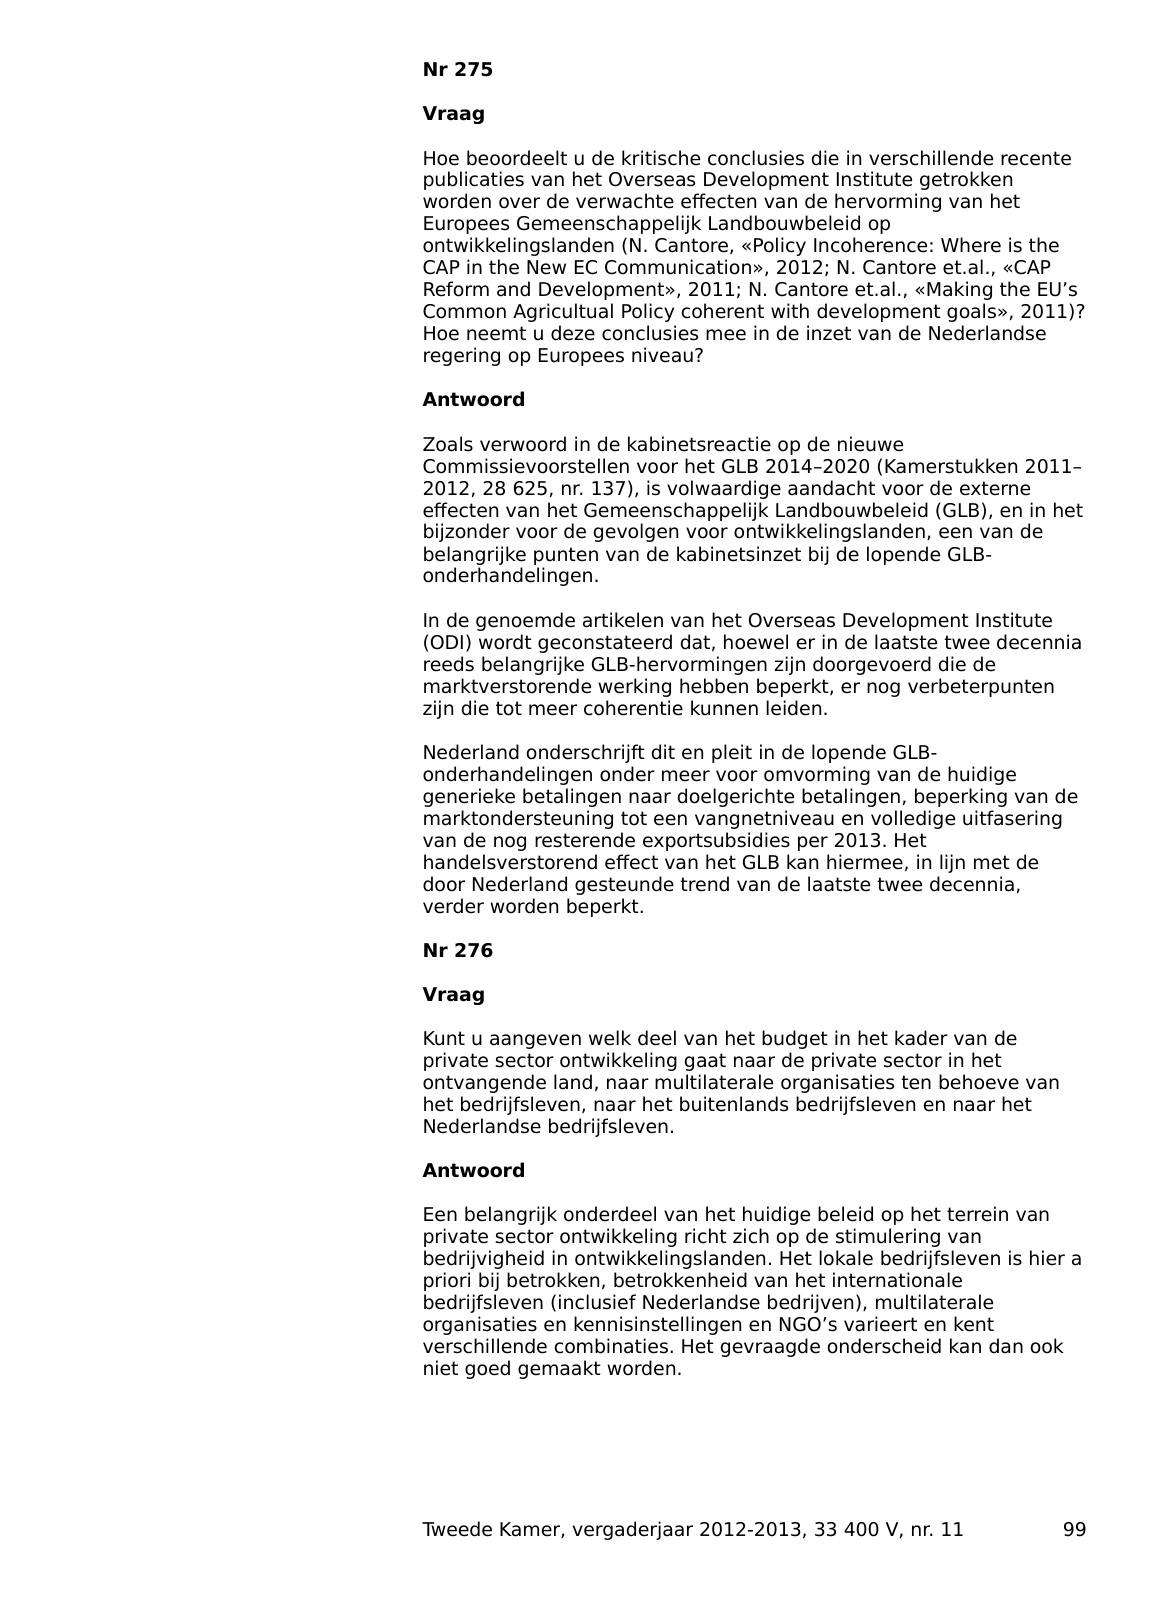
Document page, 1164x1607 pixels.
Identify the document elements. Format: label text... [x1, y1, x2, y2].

text Hoe beoordeelt u de kritische conclusies die in verschillende recente publicaties van het Overseas Development Institute getrokken worden over de verwachte effecten van de hervorming van het Europees Gemeenschappelijk Landbouwbeleid op ontwikkelingslanden (N. Cantore, «Policy Incoherence: Where is the CAP in the New EC Communication», 2012; N. Cantore et.al., «CAP Reform and Development», 2011; N. Cantore et.al., «Making the EU’s Common Agricultual Policy coherent with development goals», 2011)? Hoe neemt u deze conclusies mee in de inzet van de Nederlandse regering op Europees niveau? [422, 147, 1087, 367]
text Nederland onderschrijft dit en pleit in de lopende GLB-onderhandelingen onder meer voor omvorming van de huidige generieke betalingen naar doelgerichte betalingen, beperking van de marktondersteuning tot een vangnetniveau en volledige uitfasering van de nog resterende exportsubsidies per 2013. Het handelsverstorend effect van het GLB kan hiermee, in lijn met de door Nederland gesteunde trend van de laatste twee decennia, verder worden beperkt. [422, 742, 1087, 917]
text Zoals verwoord in de kabinetsreactie op de nieuwe Commissievoorstellen voor het GLB 2014–2020 (Kamerstukken 2011–2012, 28 625, nr. 137), is volwaardige aandacht voor de externe effecten van het Gemeenschappelijk Landbouwbeleid (GLB), en in het bijzonder voor de gevolgen voor ontwikkelingslanden, een van de belangrijke punten van de kabinetsinzet bij de lopende GLB-onderhandelingen. [422, 433, 1087, 587]
subtitle Nr 275 [422, 59, 1087, 81]
text Een belangrijk onderdeel van het huidige beleid op het terrein van private sector ontwikkeling richt zich op de stimulering van bedrijvigheid in ontwikkelingslanden. Het lokale bedrijfsleven is hier a priori bij betrokken, betrokkenheid van het internationale bedrijfsleven (inclusief Nederlandse bedrijven), multilaterale organisaties en kennisinstellingen en NGO’s varieert en kent verschillende combinaties. Het gevraagde onderscheid kan dan ook niet goed gemaakt worden. [422, 1204, 1087, 1380]
subtitle Vraag [422, 984, 1087, 1006]
subtitle Antwoord [422, 1160, 1087, 1182]
subtitle Vraag [422, 103, 1087, 125]
text Kunt u aangeven welk deel van het budget in het kader van de private sector ontwikkeling gaat naar de private sector in het ontvangende land, naar multilaterale organisaties ten behoeve van het bedrijfsleven, naar het buitenlands bedrijfsleven en naar het Nederlandse bedrijfsleven. [422, 1028, 1087, 1138]
subtitle Nr 276 [422, 940, 1087, 962]
text In de genoemde artikelen van het Overseas Development Institute (ODI) wordt geconstateerd dat, hoewel er in de laatste twee decennia reeds belangrijke GLB-hervormingen zijn doorgevoerd die de marktverstorende werking hebben beperkt, er nog verbeterpunten zijn die tot meer coherentie kunnen leiden. [422, 609, 1087, 719]
subtitle Antwoord [422, 389, 1087, 411]
